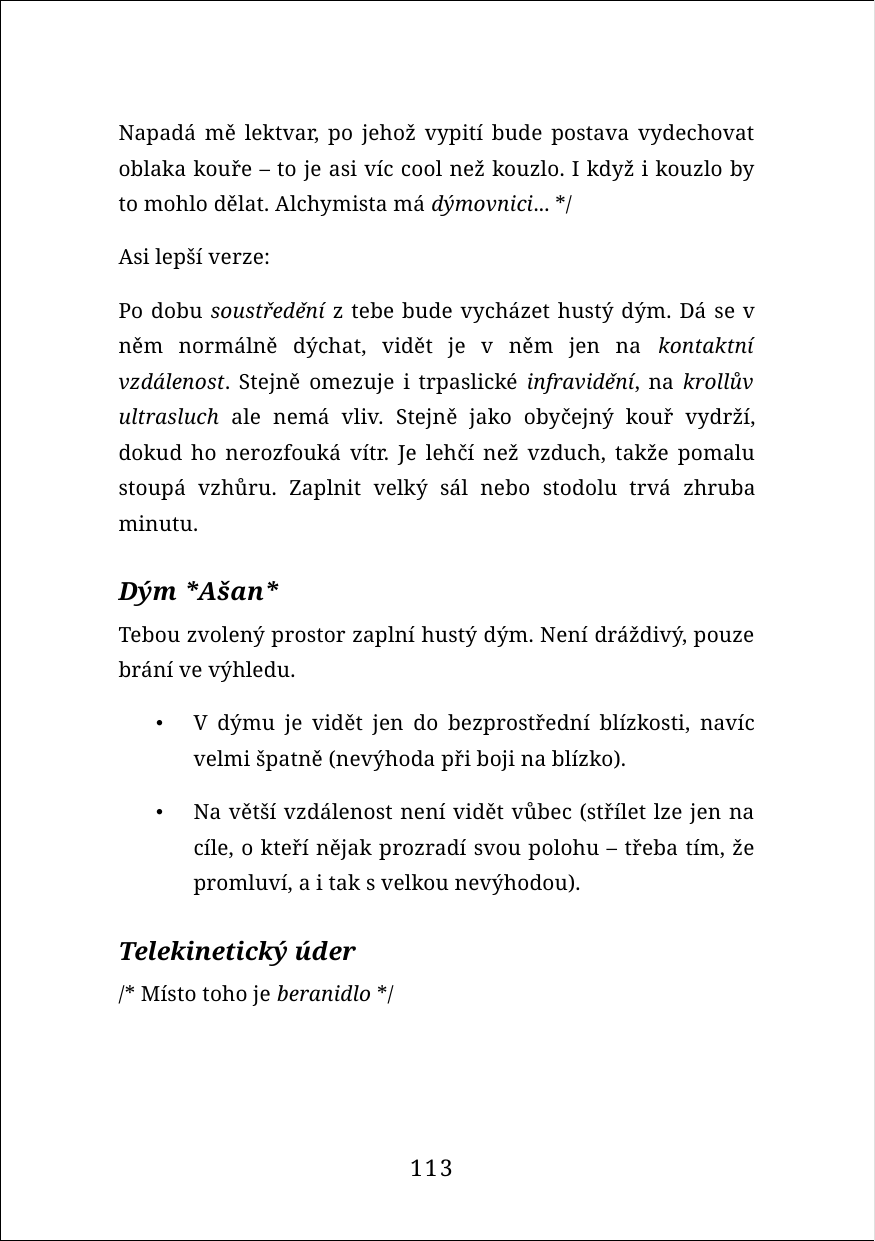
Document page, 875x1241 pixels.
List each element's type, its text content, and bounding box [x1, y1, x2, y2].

list V dýmu je vidět jen do bezprostřední blízkosti, navíc velmi špatně (nevýhoda při boji na blízko). [156, 708, 756, 772]
text /* Místo toho je beranidlo */ [118, 979, 756, 1007]
text Asi lepší verze: [118, 242, 756, 271]
text Po dobu soustředění z tebe bude vycházet hustý dým. Dá se v něm normálně dýchat, vidět je v něm jen na kontaktní vzdálenost. Stejně omezuje i trpaslické infravidění, na krollův ultrasluch ale nemá vliv. Stejně jako obyčejný kouř vydrží, dokud ho nerozfouká vítr. Je lehčí než vzduch, takže pomalu stoupá vzhůru. Zaplnit velký sál nebo stodolu trvá zhruba minutu. [118, 296, 756, 537]
subtitle Dým *Ašan* [118, 574, 756, 608]
subtitle Telekinetický úder [118, 933, 756, 967]
text Tebou zvolený prostor zaplní hustý dým. Není dráždivý, pouze brání ve výhledu. [118, 620, 756, 684]
list Na větší vzdálenost není vidět vůbec (střílet lze jen na cíle, o kteří nějak prozradí svou polohu – třeba tím, že promluví, a i tak s velkou nevýhodou). [156, 797, 756, 897]
text Napadá mě lektvar, po jehož vypití bude postava vydechovat oblaka kouře – to je asi víc cool než kouzlo. I když i kouzlo by to mohlo dělat. Alchymista má dýmovnici... */ [118, 118, 756, 218]
